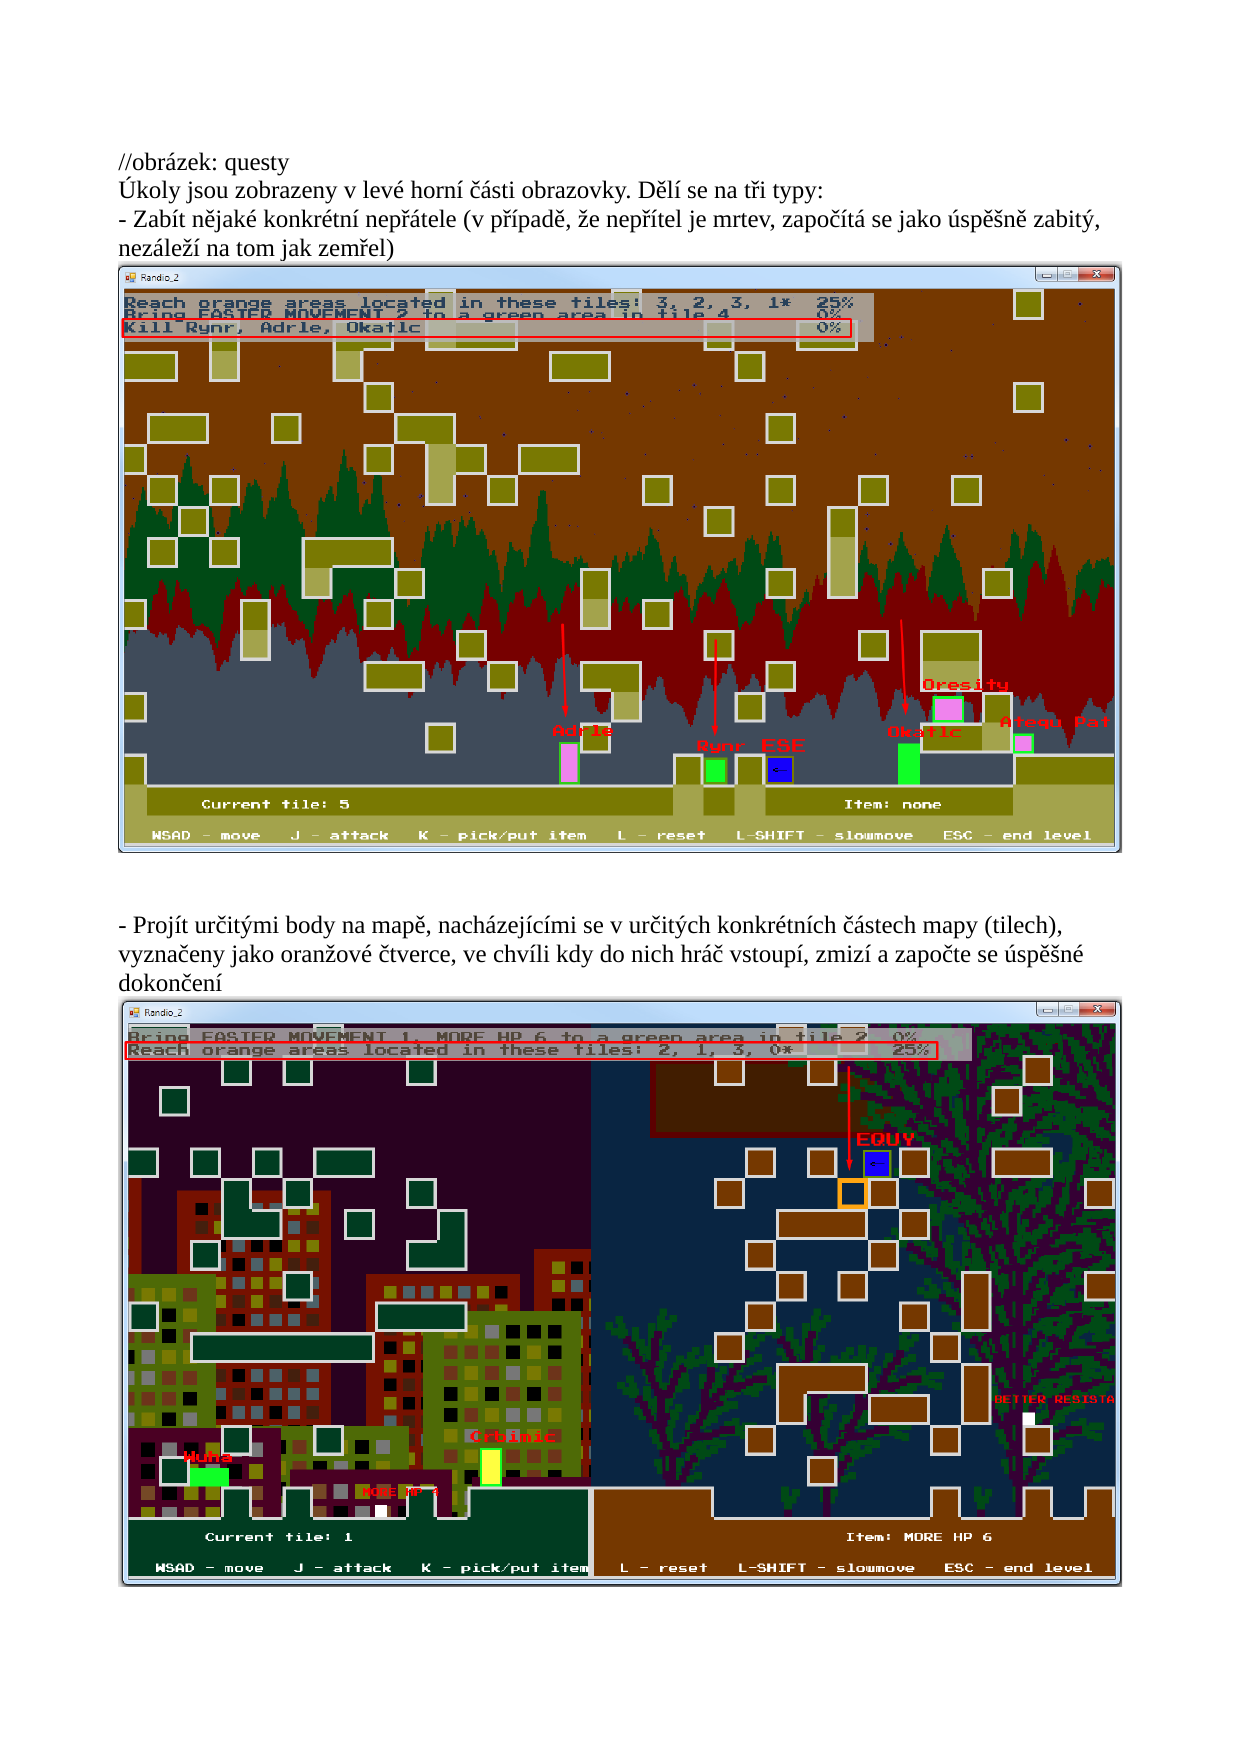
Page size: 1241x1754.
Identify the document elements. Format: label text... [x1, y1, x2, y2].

picture [118, 996, 1123, 1587]
text Úkoly jsou zobrazeny v levé horní části obrazovky. Dělí se na tři typy: [118, 176, 1122, 204]
picture [118, 261, 1123, 853]
text - Zabít nějaké konkrétní nepřátele (v případě, že nepřítel je mrtev, započítá se jako úspěšně zabitý, nezáleží na tom jak zemřel) [118, 204, 1122, 261]
text //obrázek: questy [118, 147, 1122, 176]
text - Projít určitými body na mapě, nacházejícími se v určitých konkrétních částech mapy (tilech), vyznačeny jako oranžové čtverce, ve chvíli kdy do nich hráč vstoupí, zmizí a započte se úspěšné dokončení [118, 910, 1122, 996]
